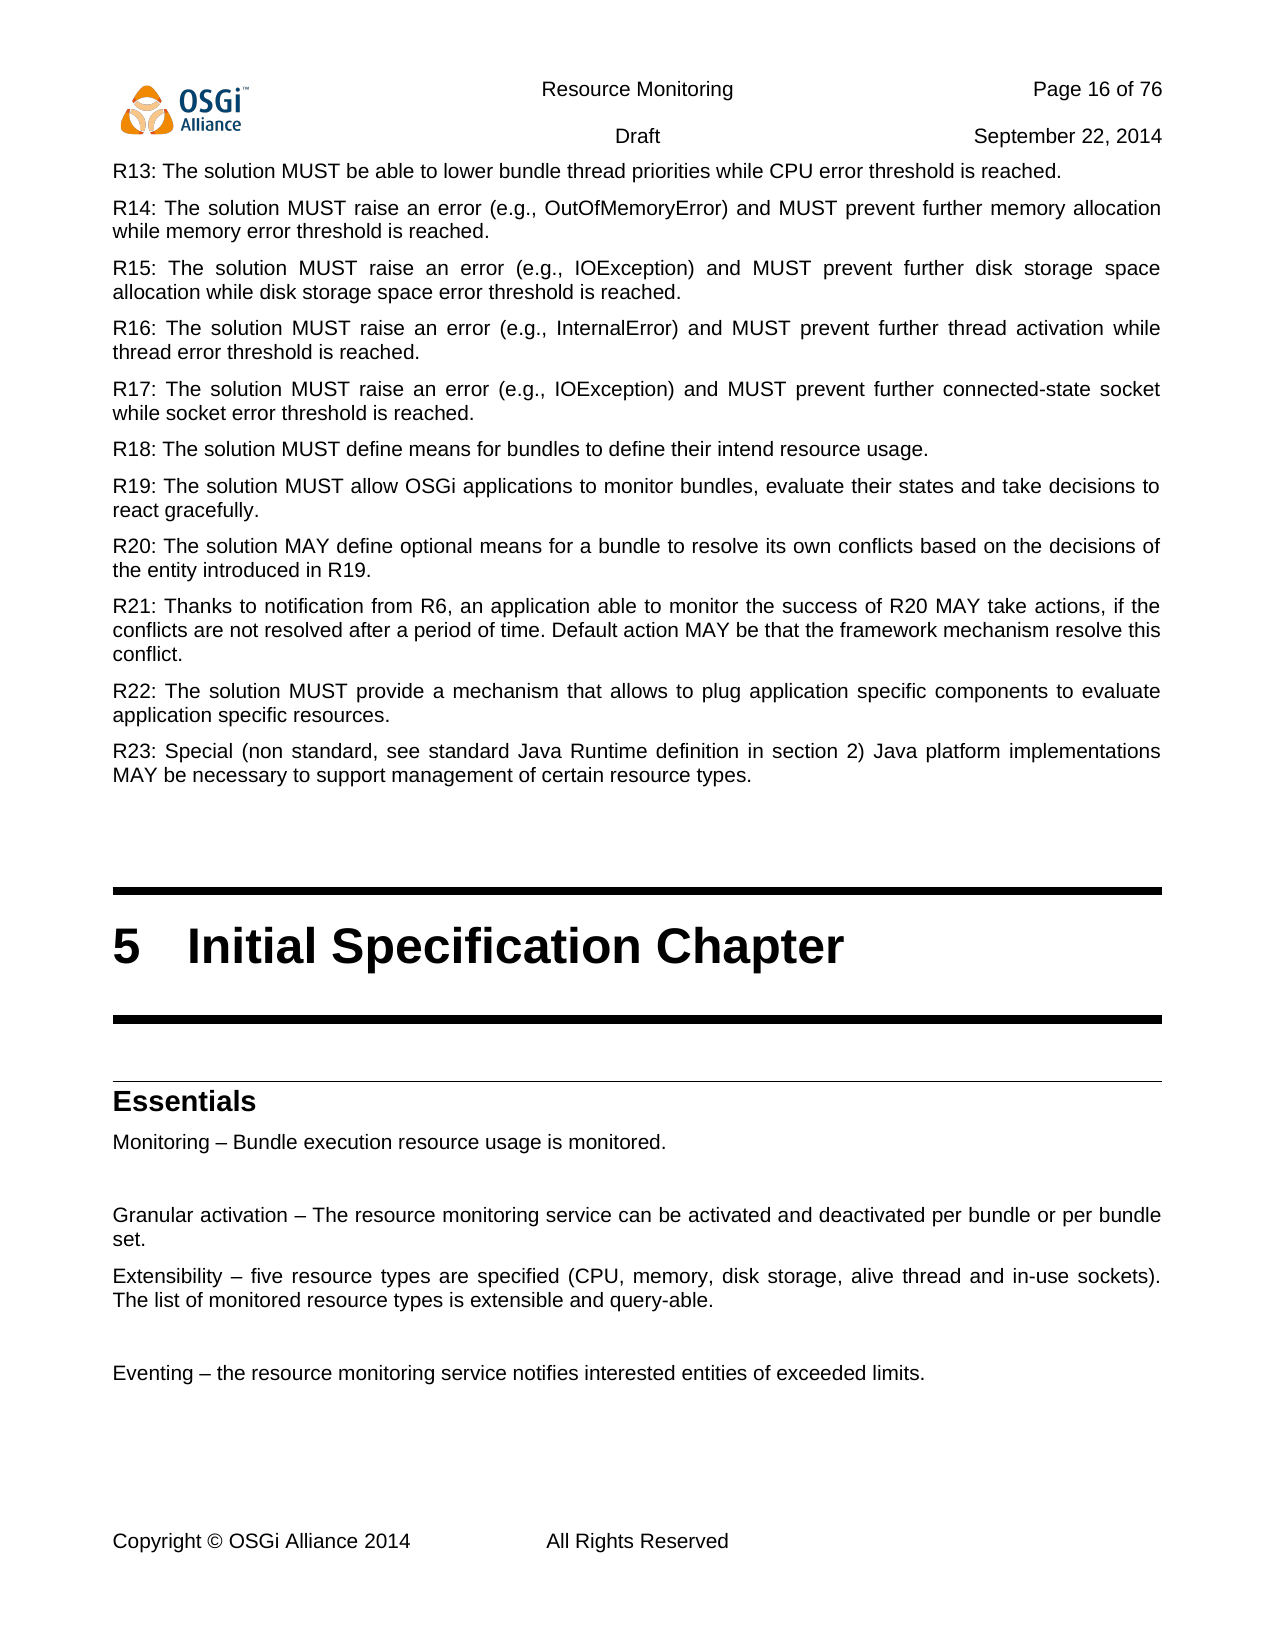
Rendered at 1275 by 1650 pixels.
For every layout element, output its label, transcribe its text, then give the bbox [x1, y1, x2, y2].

subtitle Essentials [112, 1082, 1162, 1118]
text Eventing – the resource monitoring service notifies interested entities of exceeded limits. [112, 1360, 1162, 1384]
text Granular activation – The resource monitoring service can be activated and deactivated per bundle or per bundle set. [112, 1203, 1162, 1251]
text R17: The solution MUST raise an error (e.g., IOException) and MUST prevent further connected-state socket while socket error threshold is reached. [112, 377, 1162, 424]
text Extensibility – five resource types are specified (CPU, memory, disk storage, alive thread and in-use sockets). The list of monitored resource types is extensible and query-able. [112, 1263, 1162, 1311]
text R22: The solution MUST provide a mechanism that allows to plug application specific components to evaluate application specific resources. [112, 679, 1162, 727]
text R14: The solution MUST raise an error (e.g., OutOfMemoryError) and MUST prevent further memory allocation while memory error threshold is reached. [112, 195, 1162, 243]
text R20: The solution MAY define optional means for a bundle to resolve its own conflicts based on the decisions of the entity introduced in R19. [112, 534, 1162, 582]
text R23: Special (non standard, see standard Java Runtime definition in section 2) Java platform implementations MAY be necessary to support management of certain resource types. [112, 739, 1162, 787]
text R16: The solution MUST raise an error (e.g., InternalError) and MUST prevent further thread activation while thread error threshold is reached. [112, 316, 1162, 364]
text R21: Thanks to notification from R6, an application able to monitor the success of R20 MAY take actions, if the conflicts are not resolved after a period of time. Default action MAY be that the framework mechanism resolve this conflict. [112, 594, 1162, 666]
subtitle Initial Specification Chapter [112, 888, 1162, 1024]
text R15: The solution MUST raise an error (e.g., IOException) and MUST prevent further disk storage space allocation while disk storage space error threshold is reached. [112, 256, 1162, 304]
text Monitoring – Bundle execution resource usage is monitored. [112, 1130, 1162, 1154]
text R13: The solution MUST be able to lower bundle thread priorities while CPU error threshold is reached. [112, 159, 1162, 183]
text R19: The solution MUST allow OSGi applications to monitor bundles, evaluate their states and take decisions to react gracefully. [112, 473, 1162, 521]
picture [113, 78, 257, 142]
text R18: The solution MUST define means for bundles to define their intend resource usage. [112, 437, 1162, 461]
